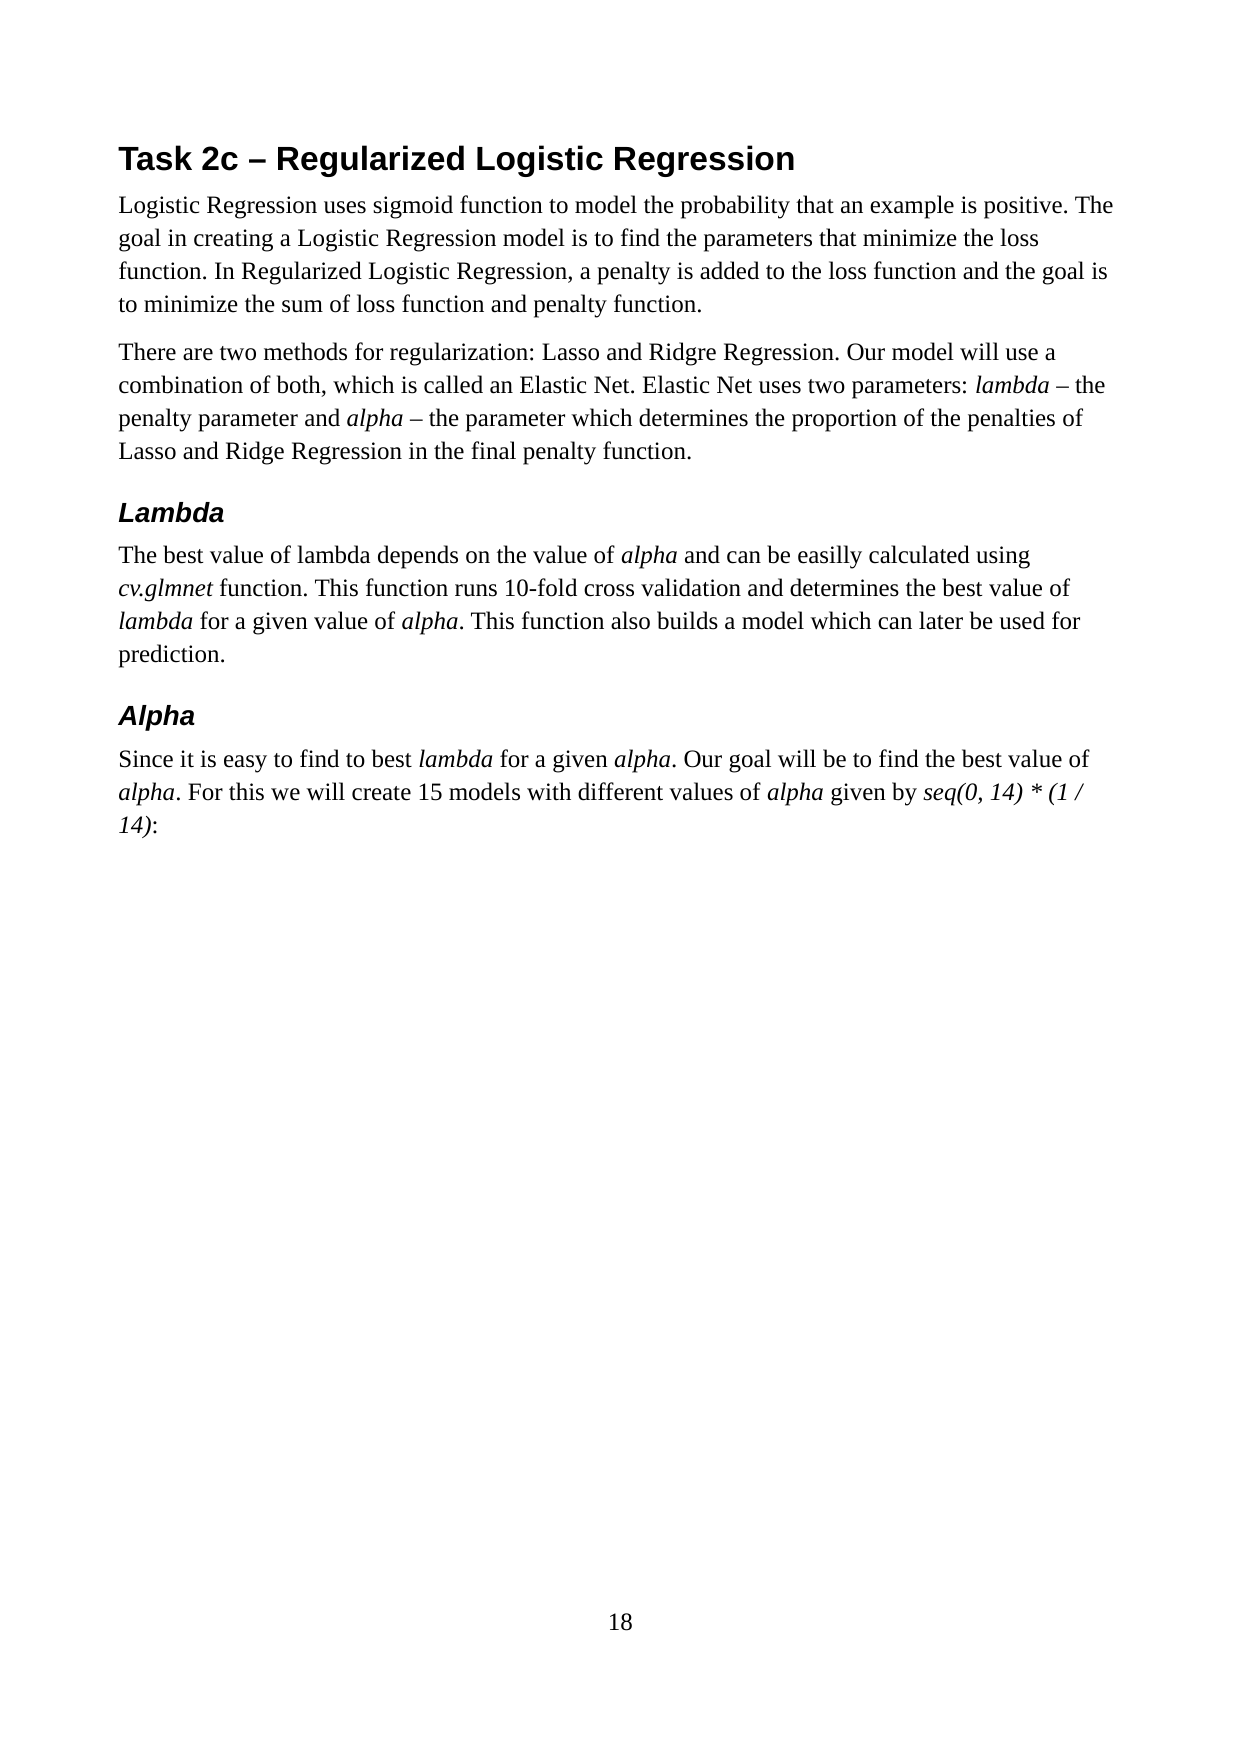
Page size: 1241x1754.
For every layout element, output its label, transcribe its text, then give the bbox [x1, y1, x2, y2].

text Logistic Regression uses sigmoid function to model the probability that an example is positive. The goal in creating a Logistic Regression model is to find the parameters that minimize the loss function. In Regularized Logistic Regression, a penalty is added to the loss function and the goal is to minimize the sum of loss function and penalty function. [118, 190, 1122, 318]
subtitle Task 2c – Regularized Logistic Regression [118, 139, 1122, 178]
subtitle Lambda [118, 496, 1122, 528]
text There are two methods for regularization: Lasso and Ridgre Regression. Our model will use a combination of both, which is called an Elastic Net. Elastic Net uses two parameters: lambda – the penalty parameter and alpha – the parameter which determines the proportion of the penalties of Lasso and Ridge Regression in the final penalty function. [118, 337, 1122, 464]
text Since it is easy to find to best lambda for a given alpha. Our goal will be to find the best value of alpha. For this we will create 15 models with different values of alpha given by seq(0, 14) * (1 / 14): [118, 744, 1122, 839]
subtitle Alpha [118, 699, 1122, 731]
text The best value of lambda depends on the value of alpha and can be easilly calculated using cv.glmnet function. This function runs 10-fold cross validation and determines the best value of lambda for a given value of alpha. This function also builds a model which can later be used for prediction. [118, 540, 1122, 668]
